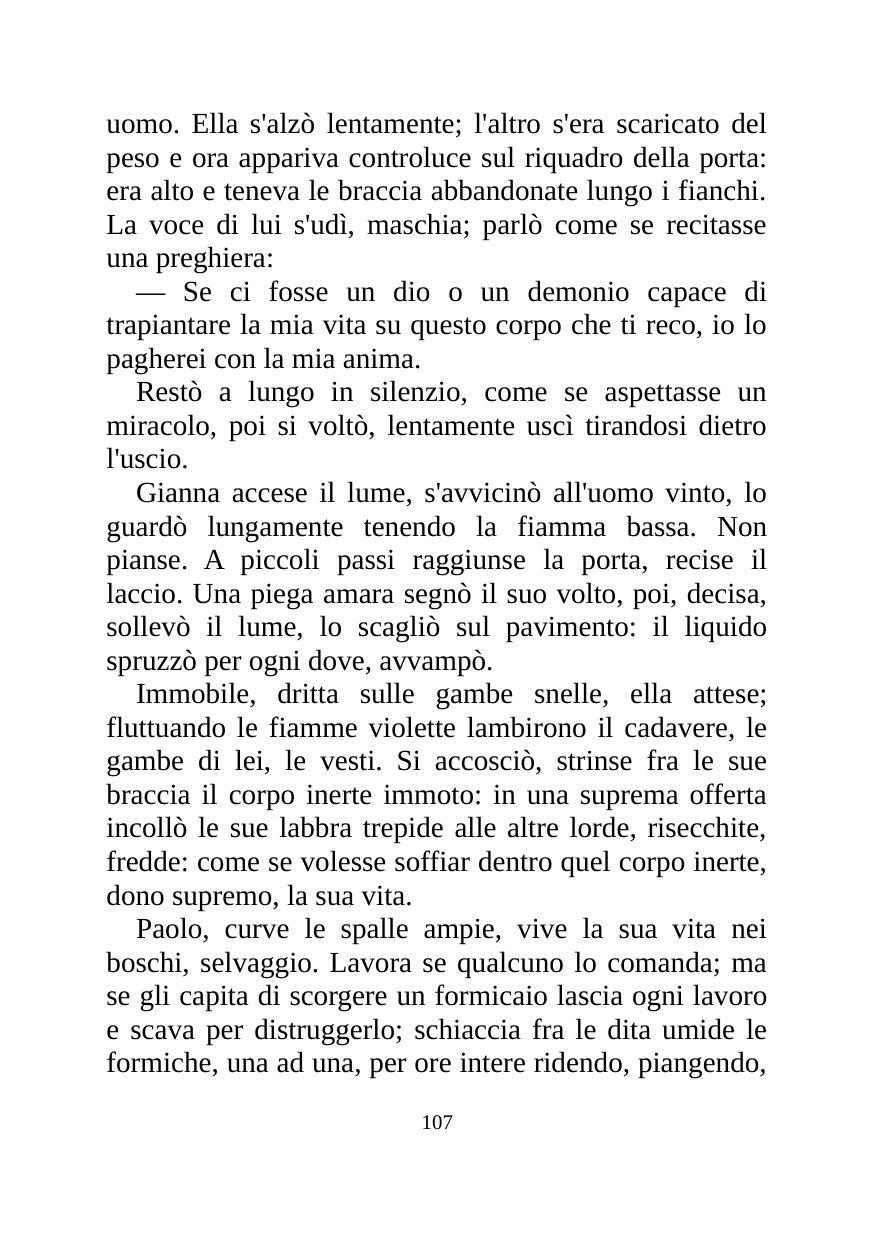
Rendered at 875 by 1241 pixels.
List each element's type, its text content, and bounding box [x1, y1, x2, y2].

text Paolo, curve le spalle ampie, vive la sua vita nei boschi, selvaggio. Lavora se qualcuno lo comanda; ma se gli capita di scorgere un formicaio lascia ogni lavoro e scava per distruggerlo; schiaccia fra le dita umide le formiche, una ad una, per ore intere ridendo, piangendo, [106, 911, 768, 1079]
text Gianna accese il lume, s'avvicinò all'uomo vinto, lo guardò lungamente tenendo la fiamma bassa. Non pianse. A piccoli passi raggiunse la porta, recise il laccio. Una piega amara segnò il suo volto, poi, decisa, sollevò il lume, lo scagliò sul pavimento: il liquido spruzzò per ogni dove, avvampò. [106, 475, 768, 676]
text Immobile, dritta sulle gambe snelle, ella attese; fluttuando le fiamme violette lambirono il cadavere, le gambe di lei, le vesti. Si accosciò, strinse fra le sue braccia il corpo inerte immoto: in una suprema offerta incollò le sue labbra trepide alle altre lorde, risecchite, fredde: come se volesse soffiar dentro quel corpo inerte, dono supremo, la sua vita. [106, 676, 768, 911]
text — Se ci fosse un dio o un demonio capace di trapiantare la mia vita su questo corpo che ti reco, io lo pagherei con la mia anima. [106, 274, 768, 374]
text uomo. Ella s'alzò lentamente; l'altro s'era scaricato del peso e ora appariva controluce sul riquadro della porta: era alto e teneva le braccia abbandonate lungo i fianchi. La voce di lui s'udì, maschia; parlò come se recitasse una preghiera: [106, 106, 768, 274]
text Restò a lungo in silenzio, come se aspettasse un miracolo, poi si voltò, lentamente uscì tirandosi dietro l'uscio. [106, 374, 768, 475]
